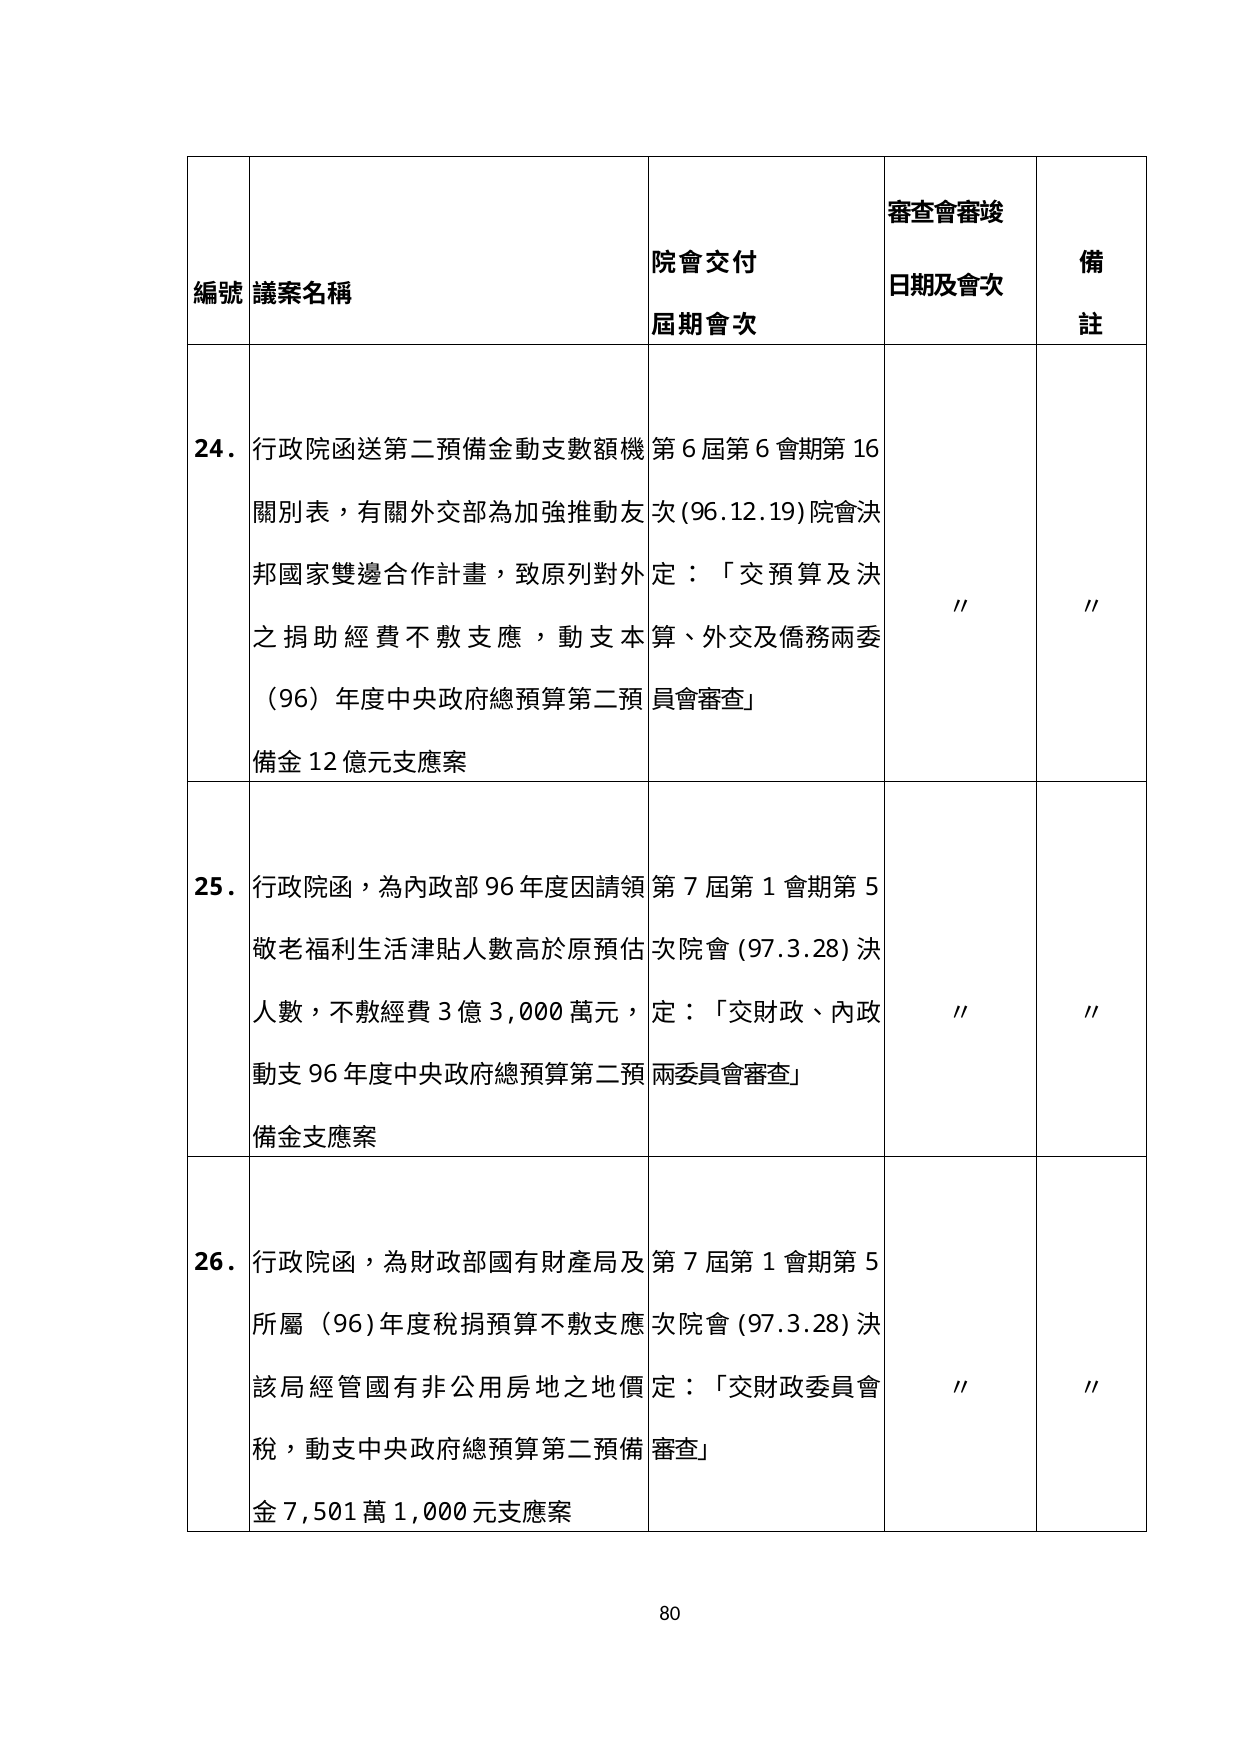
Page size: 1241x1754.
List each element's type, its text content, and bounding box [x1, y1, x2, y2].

table_cell [188, 345, 249, 781]
table_header 備 註 [1037, 157, 1146, 344]
table_cell 〃 [885, 345, 1036, 781]
table_cell 行政院函，為財政部國有財產局及所屬（96)年度稅捐預算不敷支應該局經管國有非公用房地之地價稅，動支中央政府總預算第二預備金7,501萬1,000元支應案 [250, 1157, 648, 1531]
table_cell 〃 [885, 782, 1036, 1156]
table_header 議案名稱 [250, 157, 648, 344]
table_cell 〃 [1037, 782, 1146, 1156]
table_header 編號 [188, 157, 249, 344]
table_cell 〃 [885, 1157, 1036, 1531]
table_cell 〃 [1037, 345, 1146, 781]
table_cell [188, 1157, 249, 1531]
table_cell 第7屆第1會期第5次院會(97.3.28)決定：「交財政委員會審查」 [649, 1157, 884, 1531]
table_cell 〃 [1037, 1157, 1146, 1531]
table_header 院會交付 屆期會次 [649, 157, 884, 344]
table_cell 行政院函，為內政部96年度因請領敬老福利生活津貼人數高於原預估人數，不敷經費3億3,000萬元，動支96年度中央政府總預算第二預備金支應案 [250, 782, 648, 1156]
table_cell [188, 782, 249, 1156]
table_header 審查會審竣 日期及會次 [885, 157, 1036, 344]
table_cell 行政院函送第二預備金動支數額機關別表，有關外交部為加強推動友邦國家雙邊合作計畫，致原列對外之捐助經費不敷支應，動支本（96）年度中央政府總預算第二預備金12億元支應案 [250, 345, 648, 781]
table_cell 第6屆第6會期第16次(96.12.19)院會決定：「交預算及決算、外交及僑務兩委員會審查」 [649, 345, 884, 781]
table_cell 第7屆第1會期第5次院會(97.3.28)決定：「交財政、內政兩委員會審查」 [649, 782, 884, 1156]
